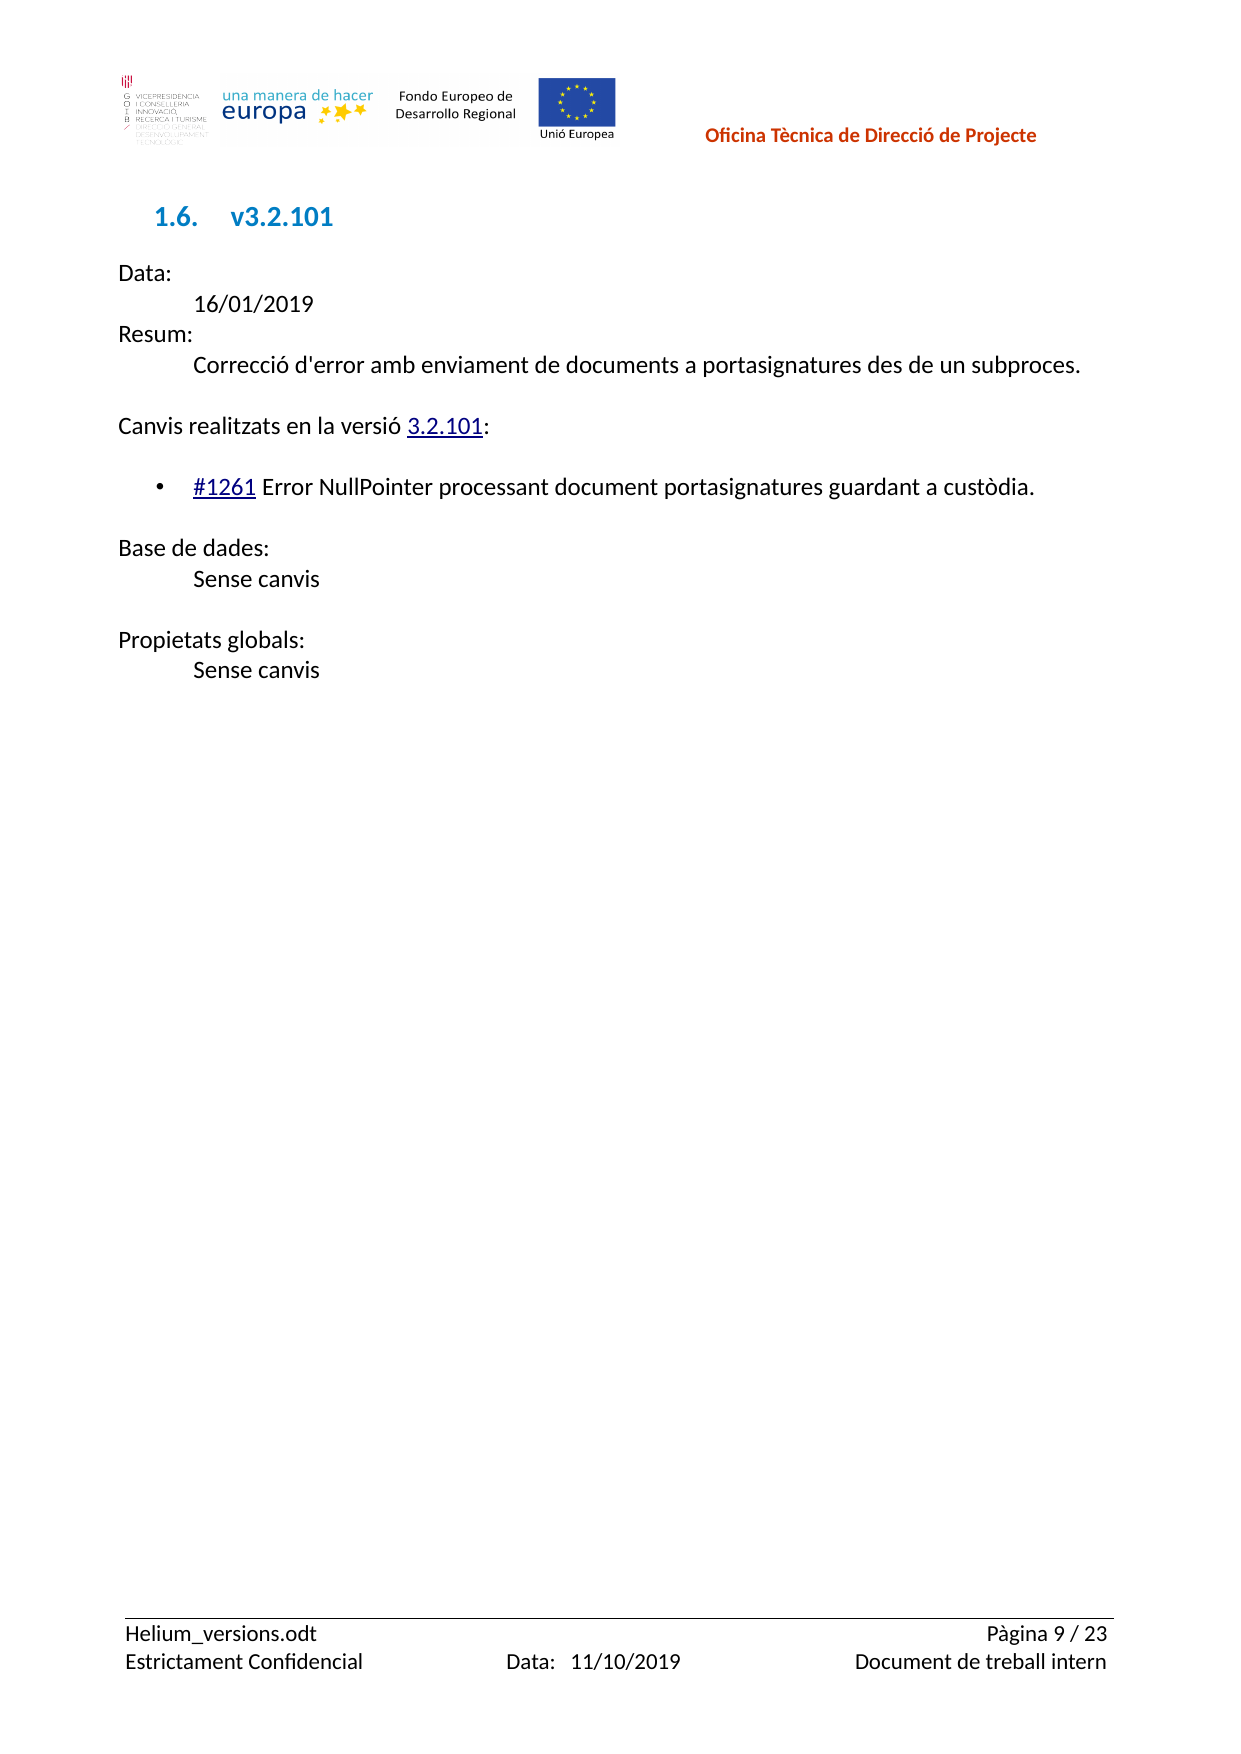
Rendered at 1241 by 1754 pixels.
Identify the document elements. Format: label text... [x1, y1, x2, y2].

text 16/01/2019 [118, 288, 1122, 319]
text Propietats globals: [118, 624, 1122, 654]
text Sense canvis [118, 563, 1122, 593]
text Base de dades: [118, 532, 1122, 563]
text Canvis realitzats en la versió 3.2.101: [118, 410, 1122, 441]
list #1261 Error NullPointer processant document portasignatures guardant a custòdia. [156, 471, 1122, 502]
text Resum: [118, 319, 1122, 349]
text Correcció d'error amb enviament de documents a portasignatures des de un subproces. [118, 349, 1122, 380]
text Data: [118, 258, 1122, 288]
picture [118, 73, 213, 147]
subtitle v3.2.101 [153, 198, 1122, 234]
picture [219, 73, 621, 147]
text Sense canvis [118, 654, 1122, 685]
